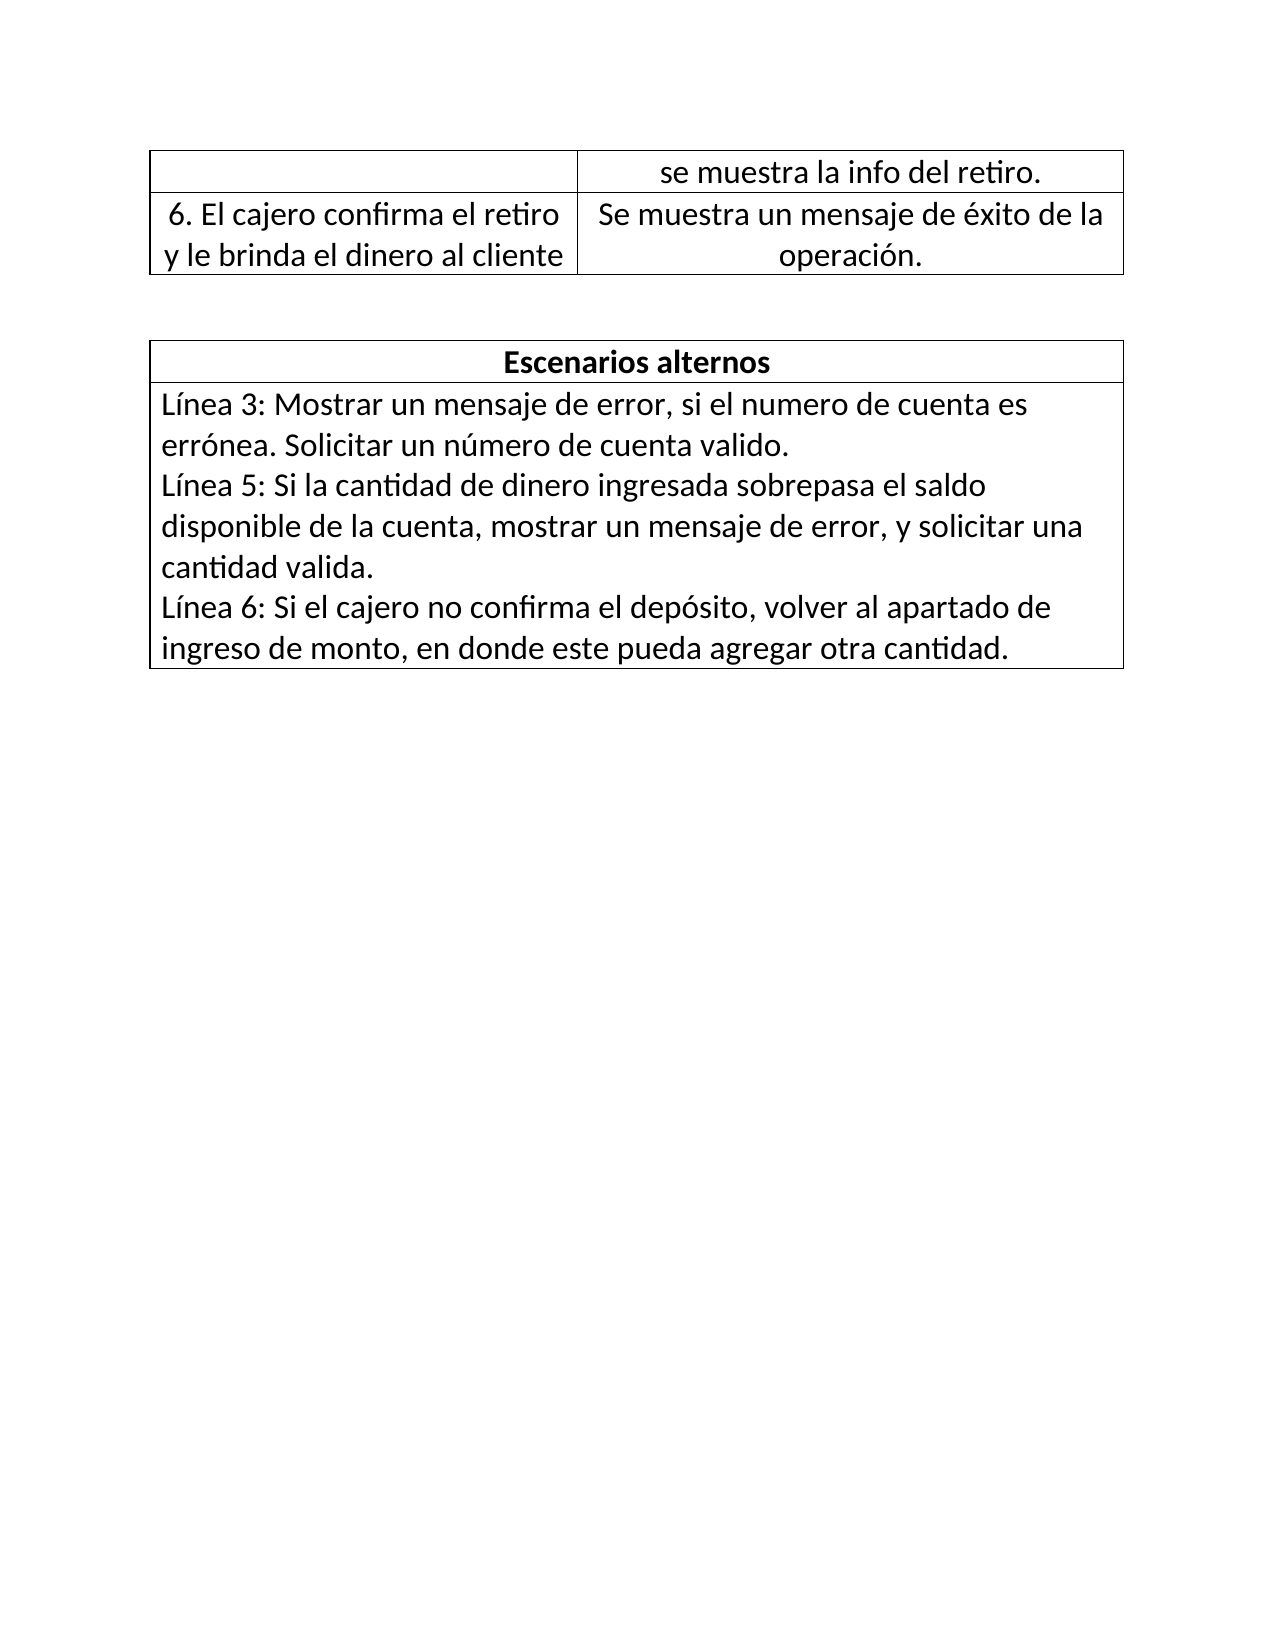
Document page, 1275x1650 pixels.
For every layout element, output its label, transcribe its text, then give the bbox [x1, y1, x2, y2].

table_header Escenarios alternos [151, 341, 1123, 382]
table_cell Línea 3: Mostrar un mensaje de error, si el numero de cuenta es errónea. Solicitar un número de cuenta valido. Línea 5: Si la cantidad de dinero ingresada sobrepasa el saldo disponible de la cuenta, mostrar un mensaje de error, y solicitar una cantidad valida. Línea 6: Si el cajero no confirma el depósito, volver al apartado de ingreso de monto, en donde este pueda agregar otra cantidad. [151, 383, 1123, 668]
table_cell [151, 151, 577, 192]
table_cell se muestra la info del retiro. [578, 151, 1123, 192]
table_cell Se muestra un mensaje de éxito de la operación. [578, 193, 1123, 274]
table_cell 6. El cajero confirma el retiro y le brinda el dinero al cliente [151, 193, 577, 274]
